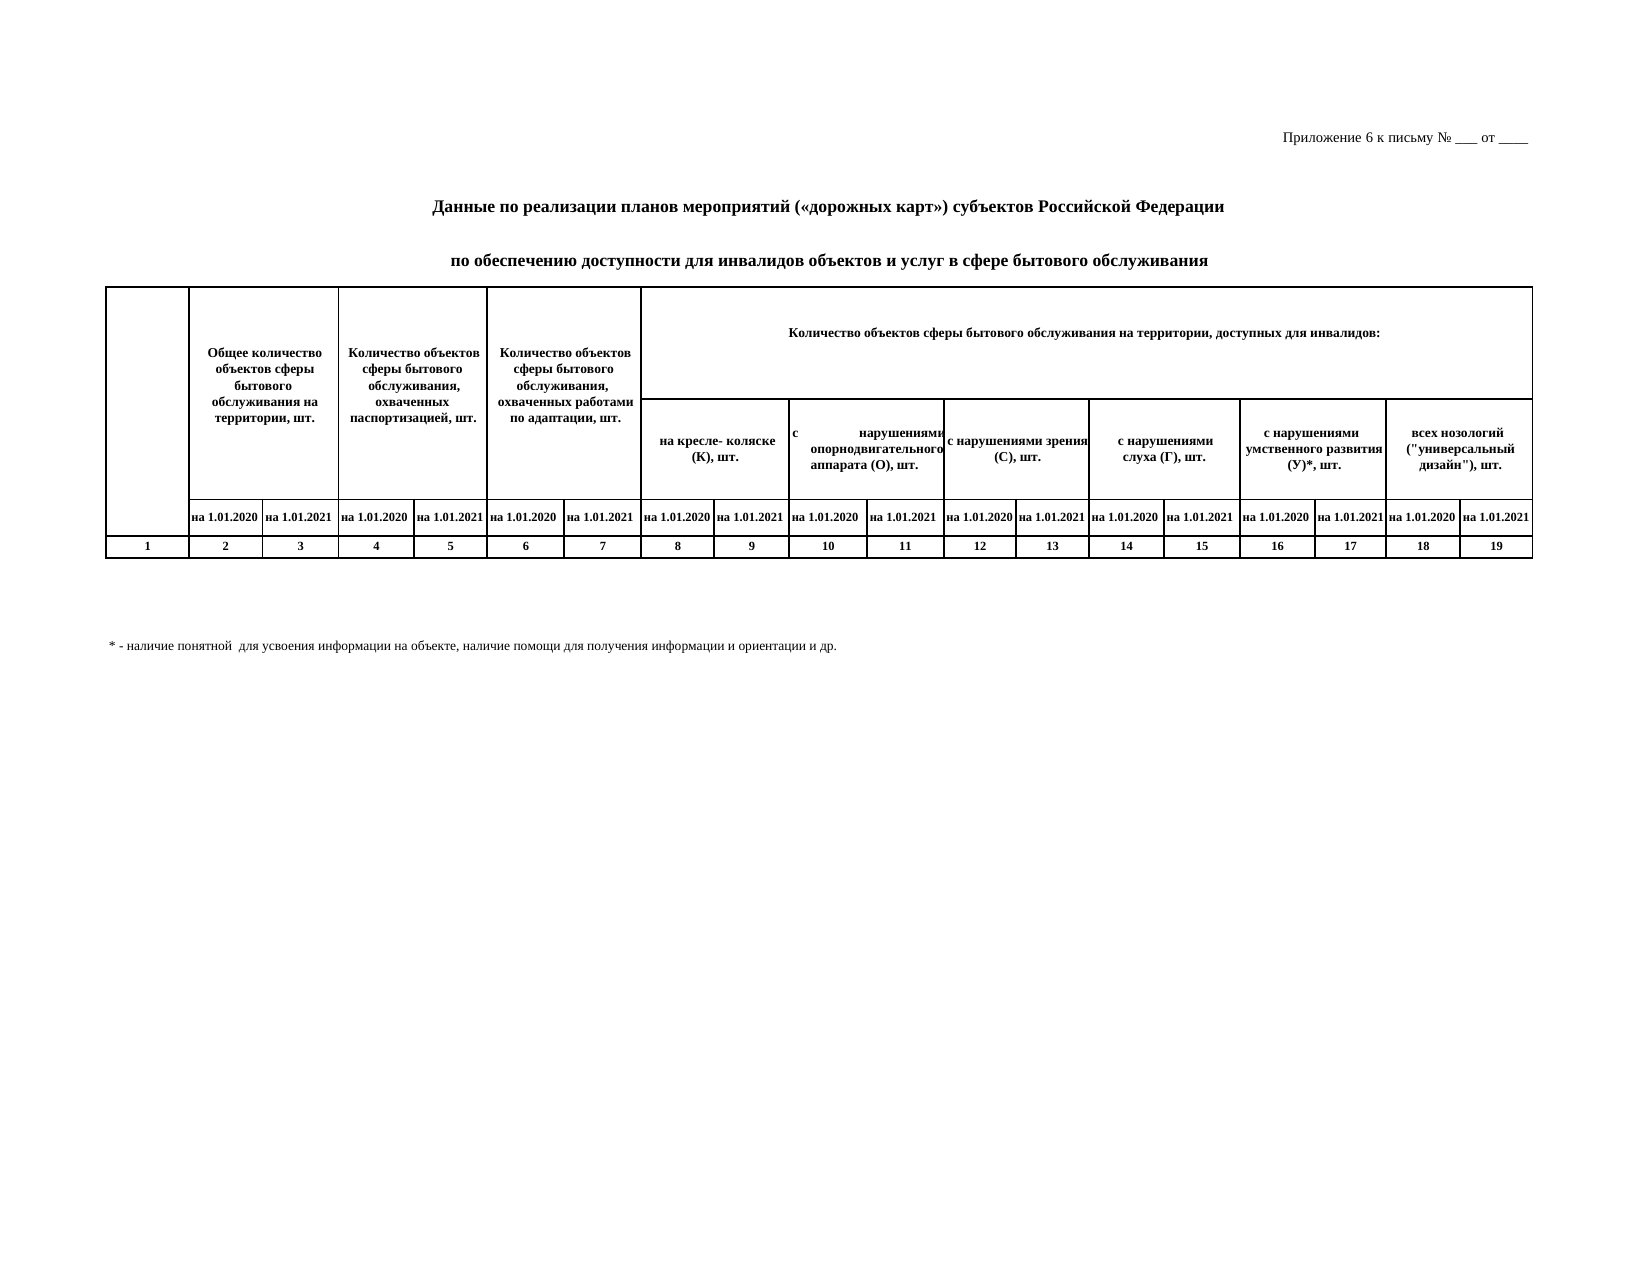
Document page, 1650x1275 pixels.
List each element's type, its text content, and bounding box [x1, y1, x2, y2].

table_cell на 1.01.2021 [1461, 500, 1532, 535]
table_cell на 1.01.2020 [790, 500, 866, 535]
table_cell на 1.01.2021 [415, 500, 486, 535]
table_cell с нарушениями слуха (Г), шт. [1090, 400, 1239, 499]
table_cell 2 [190, 537, 262, 557]
table_cell 18 [1387, 537, 1459, 557]
table_cell 15 [1165, 537, 1239, 557]
table_cell 19 [1461, 537, 1532, 557]
text по обеспечению доступности для инвалидов объектов и услуг в сфере бытового обслуживания [450, 250, 1500, 270]
table_cell 1 [107, 537, 188, 557]
table_cell с нарушениями опорнодвигательного аппарата (О), шт. [790, 400, 943, 499]
table_cell на 1.01.2021 [868, 500, 943, 535]
table_cell 12 [945, 537, 1015, 557]
table_cell 11 [868, 537, 943, 557]
table_cell 8 [642, 537, 713, 557]
table_cell на 1.01.2020 [488, 500, 563, 535]
table_cell 14 [1090, 537, 1163, 557]
table_cell 4 [339, 537, 413, 557]
table_cell 6 [488, 537, 563, 557]
table_cell на 1.01.2021 [1165, 500, 1239, 535]
table_cell на 1.01.2021 [1017, 500, 1088, 535]
table_cell [107, 343, 188, 535]
table_cell на 1.01.2020 [190, 500, 262, 535]
table_cell 3 [263, 537, 338, 557]
table_cell всех нозологий ("универсальный дизайн"), шт. [1387, 400, 1532, 499]
table_cell [642, 343, 1532, 398]
table_cell 9 [715, 537, 788, 557]
table_cell на 1.01.2021 [1316, 500, 1385, 535]
table_cell на 1.01.2020 [1241, 500, 1314, 535]
table_cell 5 [415, 537, 486, 557]
table_header [488, 288, 640, 343]
table_cell на 1.01.2020 [339, 500, 413, 535]
table_cell на 1.01.2020 [1387, 500, 1459, 535]
table_header [190, 288, 338, 343]
table_cell 17 [1316, 537, 1385, 557]
table_cell Количество объектов сферы бытового обслуживания, охваченных работами по адаптации, шт. [488, 343, 640, 499]
table_cell 13 [1017, 537, 1088, 557]
table_header [339, 288, 486, 343]
table_cell 7 [565, 537, 640, 557]
table_header [107, 288, 188, 343]
table_cell на 1.01.2020 [642, 500, 713, 535]
table_cell 10 [790, 537, 866, 557]
table_cell с нарушениями умственного развития (У)*, шт. [1241, 400, 1385, 499]
table_header Количество объектов сферы бытового обслуживания на территории, доступных для инвалидов: [642, 288, 1532, 343]
table_cell Общее количество объектов сферы бытового обслуживания на территории, шт. [190, 343, 338, 499]
table_cell с нарушениями зрения (С), шт. [945, 400, 1088, 499]
table_cell на 1.01.2021 [565, 500, 640, 535]
table_cell на 1.01.2021 [715, 500, 788, 535]
table_cell на 1.01.2020 [945, 500, 1015, 535]
table_cell на кресле- коляске (К), шт. [642, 400, 788, 499]
table_cell 16 [1241, 537, 1314, 557]
table_cell на 1.01.2020 [1090, 500, 1163, 535]
table_cell Количество объектов сферы бытового обслуживания, охваченных паспортизацией, шт. [339, 343, 486, 499]
table_cell на 1.01.2021 [263, 500, 338, 535]
